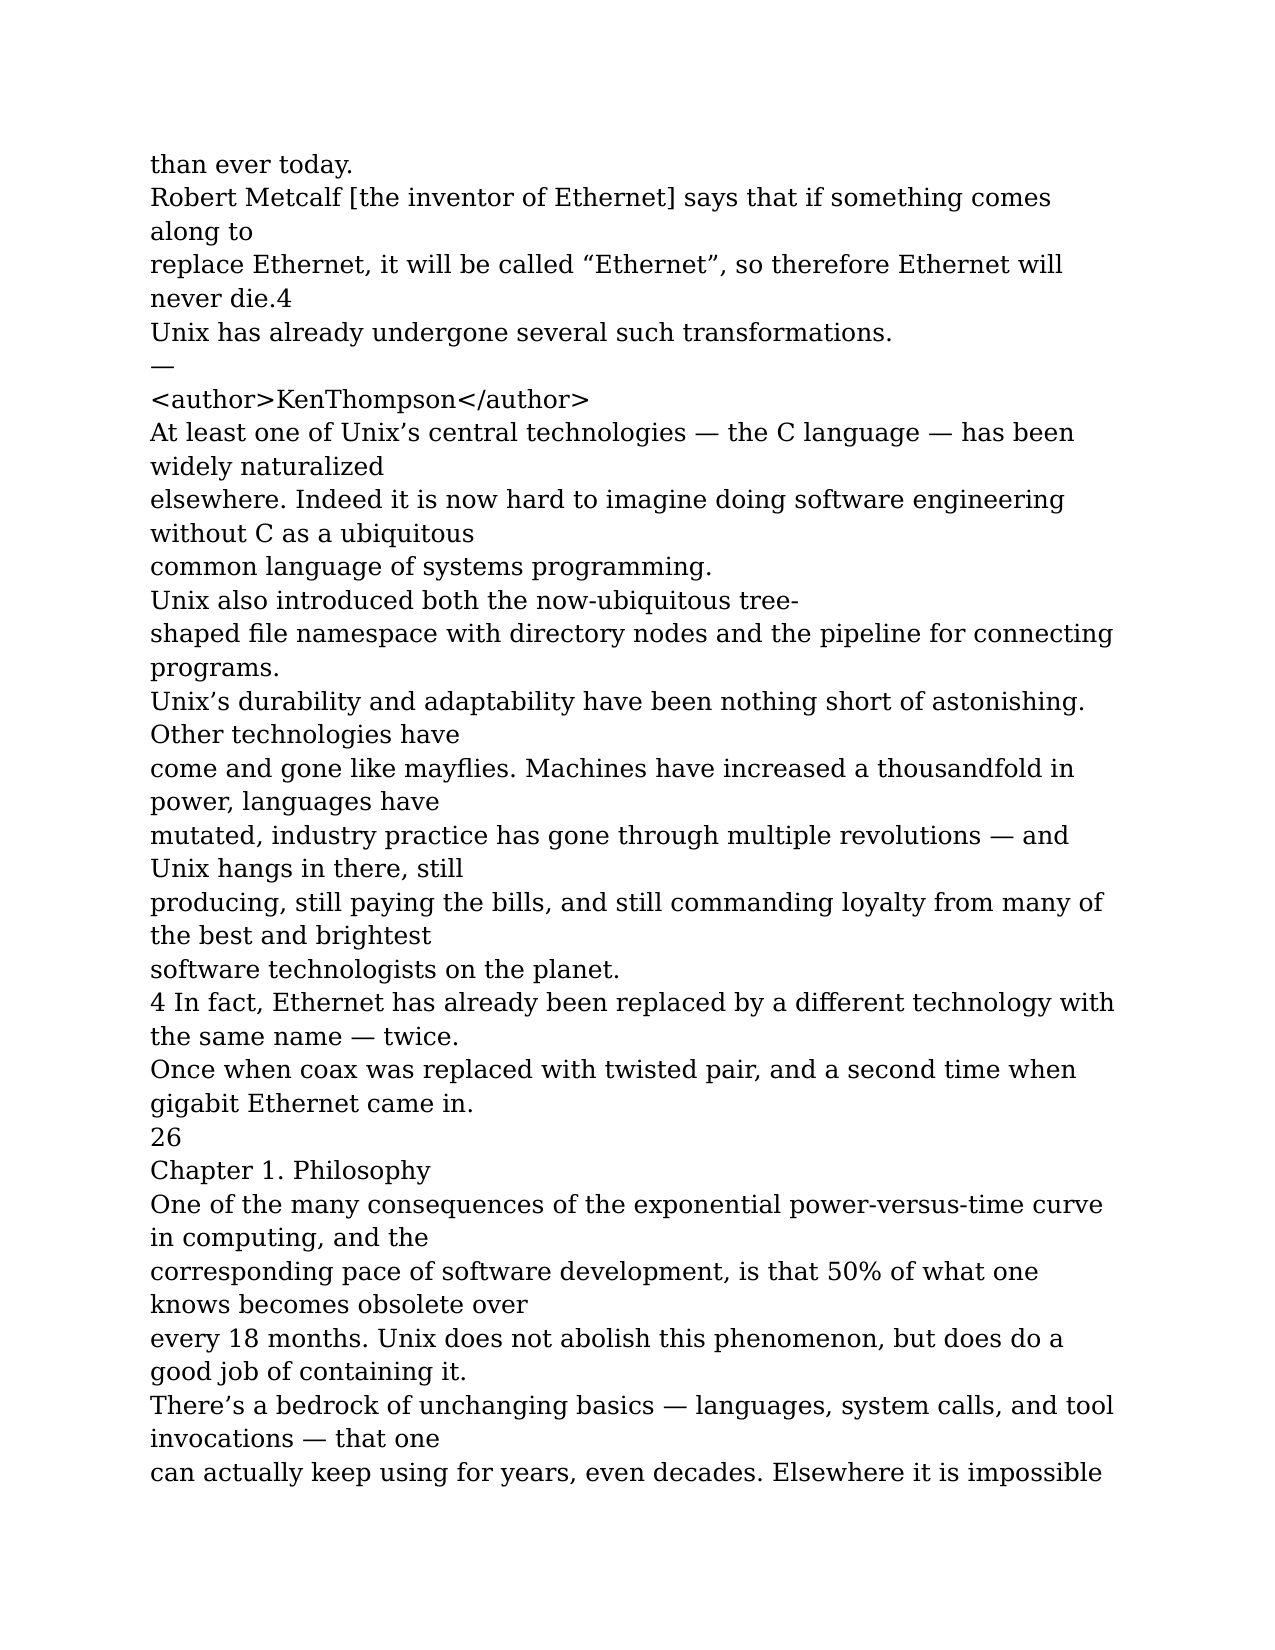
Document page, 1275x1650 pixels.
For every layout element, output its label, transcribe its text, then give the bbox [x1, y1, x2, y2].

text Once when coax was replaced with twisted pair, and a second time when gigabit Ethernet came in. [150, 1056, 1125, 1118]
text corresponding pace of software development, is that 50% of what one knows becomes obsolete over [150, 1257, 1125, 1319]
text every 18 months. Unix does not abolish this phenomenon, but does do a good job of containing it. [150, 1324, 1125, 1387]
text One of the many consequences of the exponential power-versus-time curve in computing, and the [150, 1190, 1125, 1252]
text — [150, 351, 1125, 380]
text than ever today. [150, 150, 1125, 179]
text producing, still paying the bills, and still commanding loyalty from many of the best and brightest [150, 888, 1125, 951]
text Unix also introduced both the now-ubiquitous tree- [150, 586, 1125, 615]
text software technologists on the planet. [150, 955, 1125, 984]
text <author>KenThompson</author> [150, 385, 1125, 414]
text 26 [150, 1123, 1125, 1152]
text There’s a bedrock of unchanging basics — languages, system calls, and tool invocations — that one [150, 1391, 1125, 1454]
text mutated, industry practice has gone through multiple revolutions — and Unix hangs in there, still [150, 821, 1125, 883]
text At least one of Unix’s central technologies — the C language — has been widely naturalized [150, 418, 1125, 481]
text Chapter 1. Philosophy [150, 1156, 1125, 1185]
text elsewhere. Indeed it is now hard to imagine doing software engineering without C as a ubiquitous [150, 485, 1125, 548]
text Unix has already undergone several such transformations. [150, 318, 1125, 347]
text Unix’s durability and adaptability have been nothing short of astonishing. Other technologies have [150, 687, 1125, 749]
text 4 In fact, Ethernet has already been replaced by a different technology with the same name — twice. [150, 988, 1125, 1051]
text Robert Metcalf [the inventor of Ethernet] says that if something comes along to [150, 183, 1125, 246]
text shaped file namespace with directory nodes and the pipeline for connecting programs. [150, 619, 1125, 682]
text replace Ethernet, it will be called “Ethernet”, so therefore Ethernet will never die.4 [150, 251, 1125, 313]
text common language of systems programming. [150, 552, 1125, 582]
text come and gone like mayflies. Machines have increased a thousandfold in power, languages have [150, 754, 1125, 816]
text can actually keep using for years, even decades. Elsewhere it is impossible [150, 1458, 1125, 1487]
